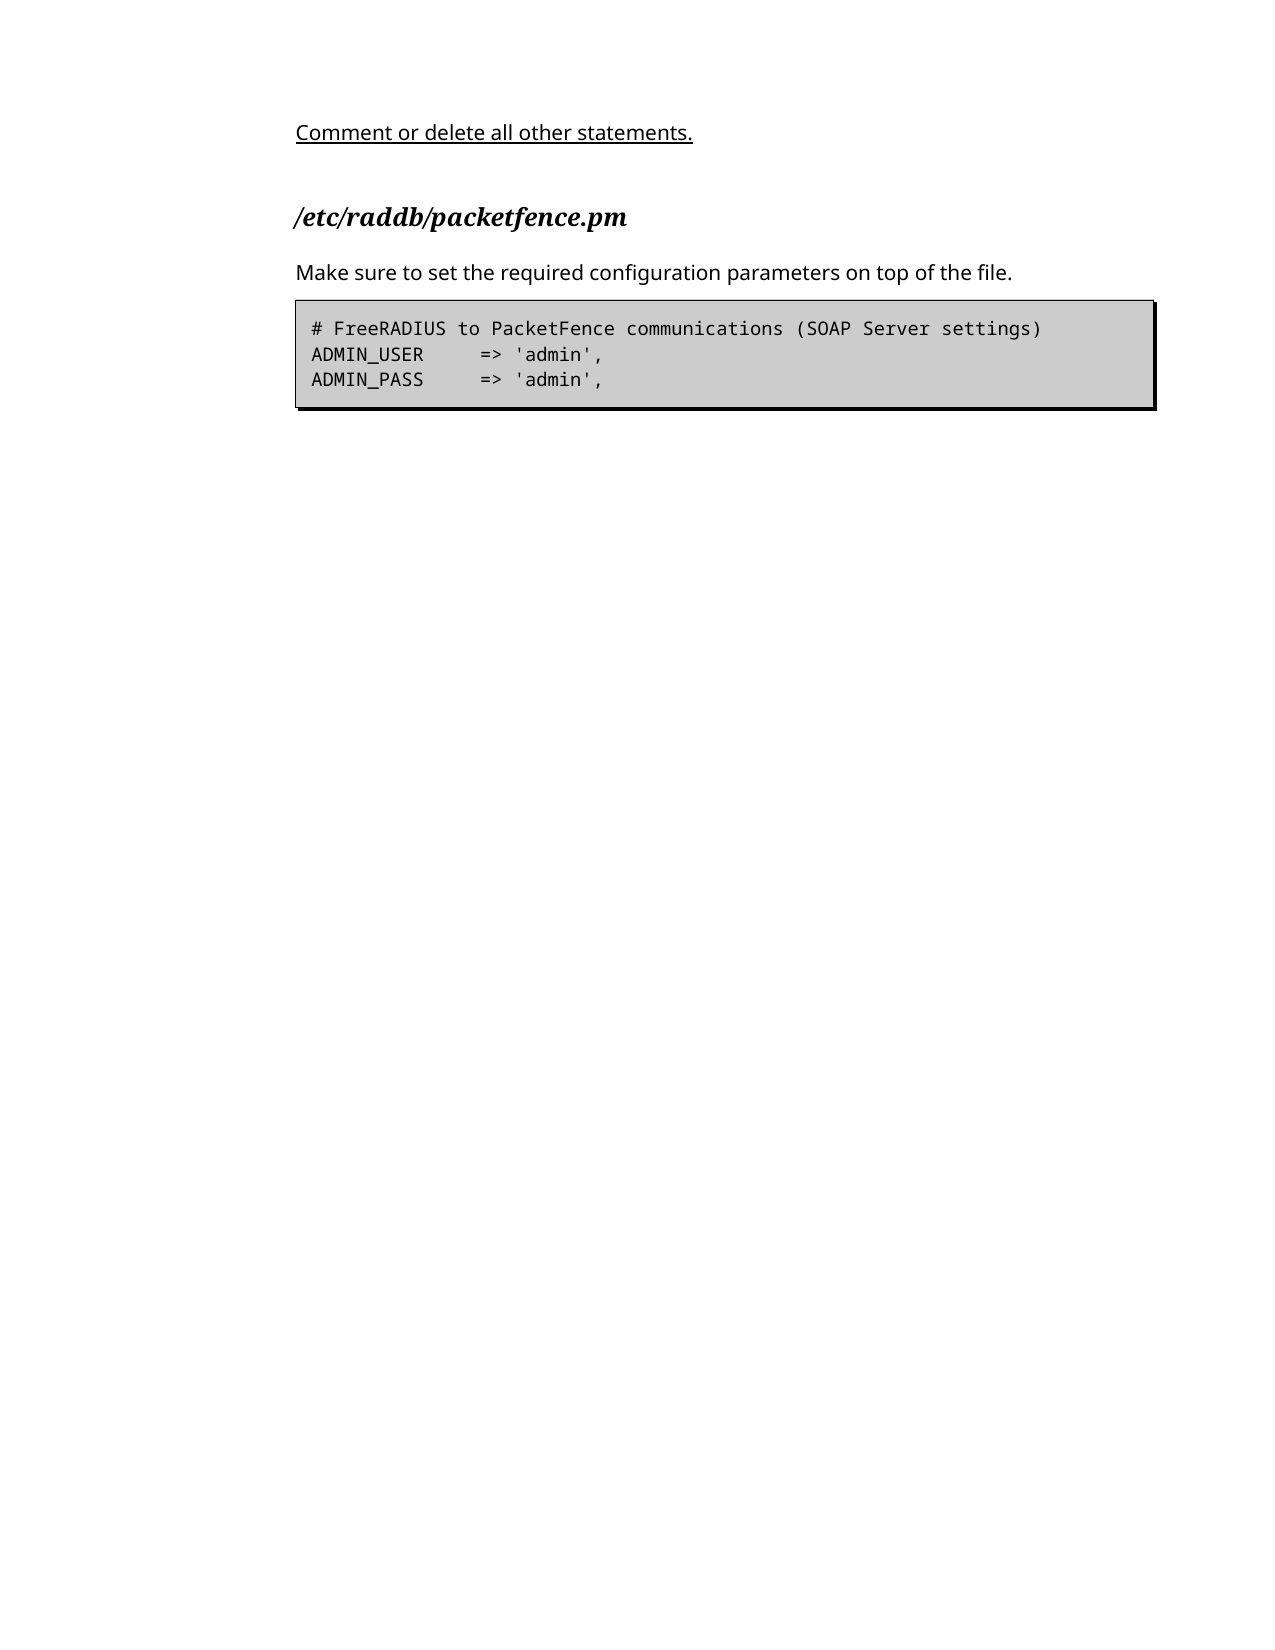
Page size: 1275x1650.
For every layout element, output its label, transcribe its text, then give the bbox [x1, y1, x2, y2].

text # FreeRADIUS to PacketFence communications (SOAP Server settings) ADMIN_USER => 'admin', ADMIN_PASS => 'admin', [296, 301, 1153, 407]
text Comment or delete all other statements. [295, 118, 1157, 147]
text Make sure to set the required configuration parameters on top of the file. [295, 258, 1157, 287]
subtitle /etc/raddb/packetfence.pm [257, 200, 1157, 234]
